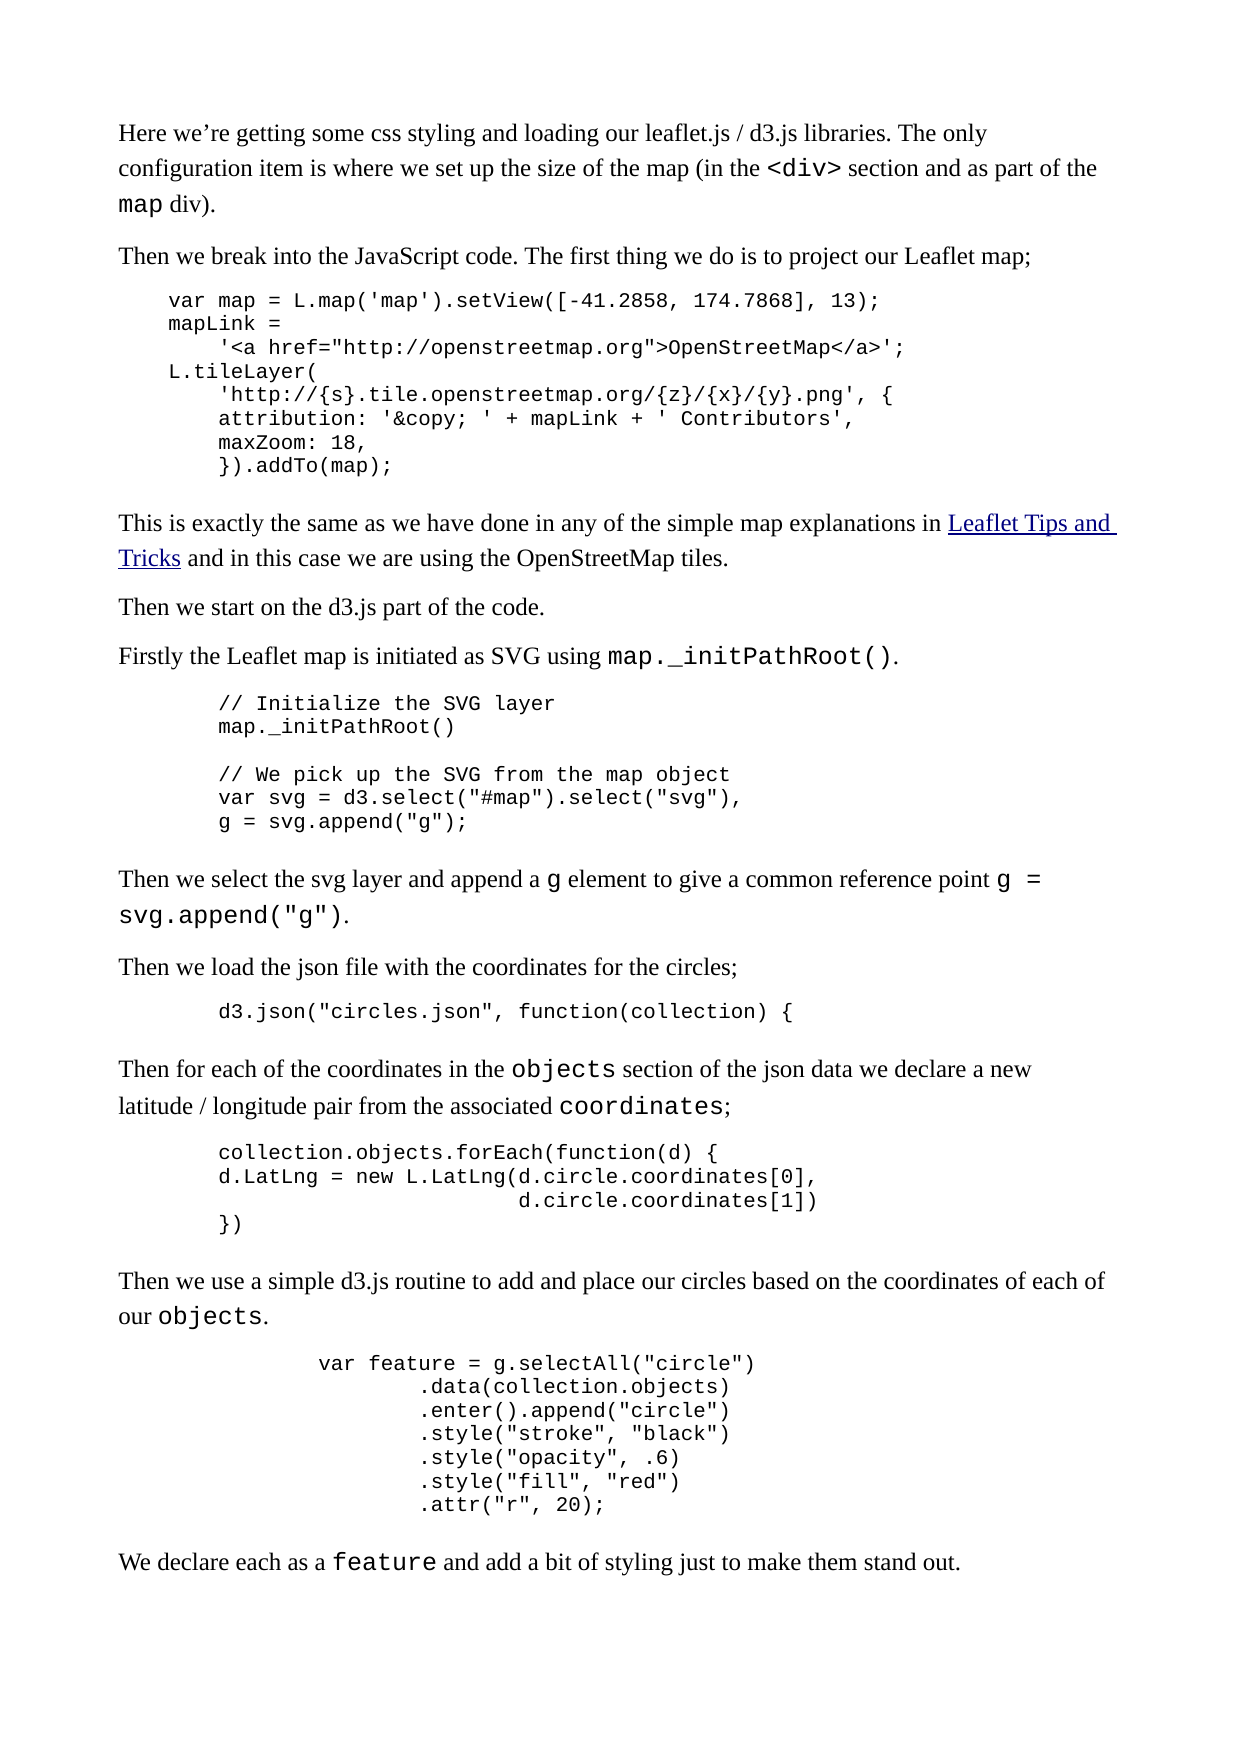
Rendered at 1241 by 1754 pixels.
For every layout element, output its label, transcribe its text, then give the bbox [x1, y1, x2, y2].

text We declare each as a feature and add a bit of styling just to make them stand out. [118, 1547, 1122, 1578]
text d.LatLng = new L.LatLng(d.circle.coordinates[0], [118, 1166, 1122, 1190]
text Here we’re getting some css styling and loading our leaflet.js / d3.js libraries. The only configuration item is where we set up the size of the map (in the <div> section and as part of the map div). [118, 118, 1122, 220]
text L.tileLayer( [118, 361, 1122, 384]
text attribution: '&copy; ' + mapLink + ' Contributors', [118, 408, 1122, 432]
text }).addTo(map); [118, 455, 1122, 479]
text Then we load the json file with the coordinates for the circles; [118, 952, 1122, 981]
text }) [118, 1213, 1122, 1237]
text Then we break into the JavaScript code. The first thing we do is to project our Leaflet map; [118, 241, 1122, 269]
text Firstly the Leaflet map is initiated as SVG using map._initPathRoot(). [118, 641, 1122, 672]
text .style("stroke", "black") [118, 1423, 1122, 1447]
text g = svg.append("g"); [118, 811, 1122, 834]
text .attr("r", 20); [118, 1494, 1122, 1518]
text Then we use a simple d3.js routine to add and place our circles based on the coordinates of each of our objects. [118, 1266, 1122, 1332]
text map._initPathRoot() [118, 716, 1122, 740]
text Then for each of the coordinates in the objects section of the json data we declare a new latitude / longitude pair from the associated coordinates; [118, 1054, 1122, 1122]
text .style("fill", "red") [118, 1471, 1122, 1494]
text This is exactly the same as we have done in any of the simple map explanations in Leaflet Tips and Tricks and in this case we are using the OpenStreetMap tiles. [118, 508, 1122, 572]
text var map = L.map('map').setView([-41.2858, 174.7868], 13); [118, 290, 1122, 313]
text var svg = d3.select("#map").select("svg"), [118, 787, 1122, 811]
text collection.objects.forEach(function(d) { [118, 1142, 1122, 1166]
text // Initialize the SVG layer [118, 693, 1122, 716]
text // We pick up the SVG from the map object [118, 763, 1122, 787]
text .enter().append("circle") [118, 1400, 1122, 1423]
text maxZoom: 18, [118, 432, 1122, 455]
text .data(collection.objects) [118, 1376, 1122, 1400]
text mapLink = [118, 313, 1122, 337]
text d.circle.coordinates[1]) [118, 1190, 1122, 1213]
text d3.json("circles.json", function(collection) { [118, 1001, 1122, 1025]
text var feature = g.selectAll("circle") [118, 1352, 1122, 1376]
text .style("opacity", .6) [118, 1447, 1122, 1471]
text Then we start on the d3.js part of the code. [118, 592, 1122, 621]
text 'http://{s}.tile.openstreetmap.org/{z}/{x}/{y}.png', { [118, 384, 1122, 408]
text '<a href="http://openstreetmap.org">OpenStreetMap</a>'; [118, 337, 1122, 361]
text Then we select the svg layer and append a g element to give a common reference point g = svg.append("g"). [118, 864, 1122, 931]
